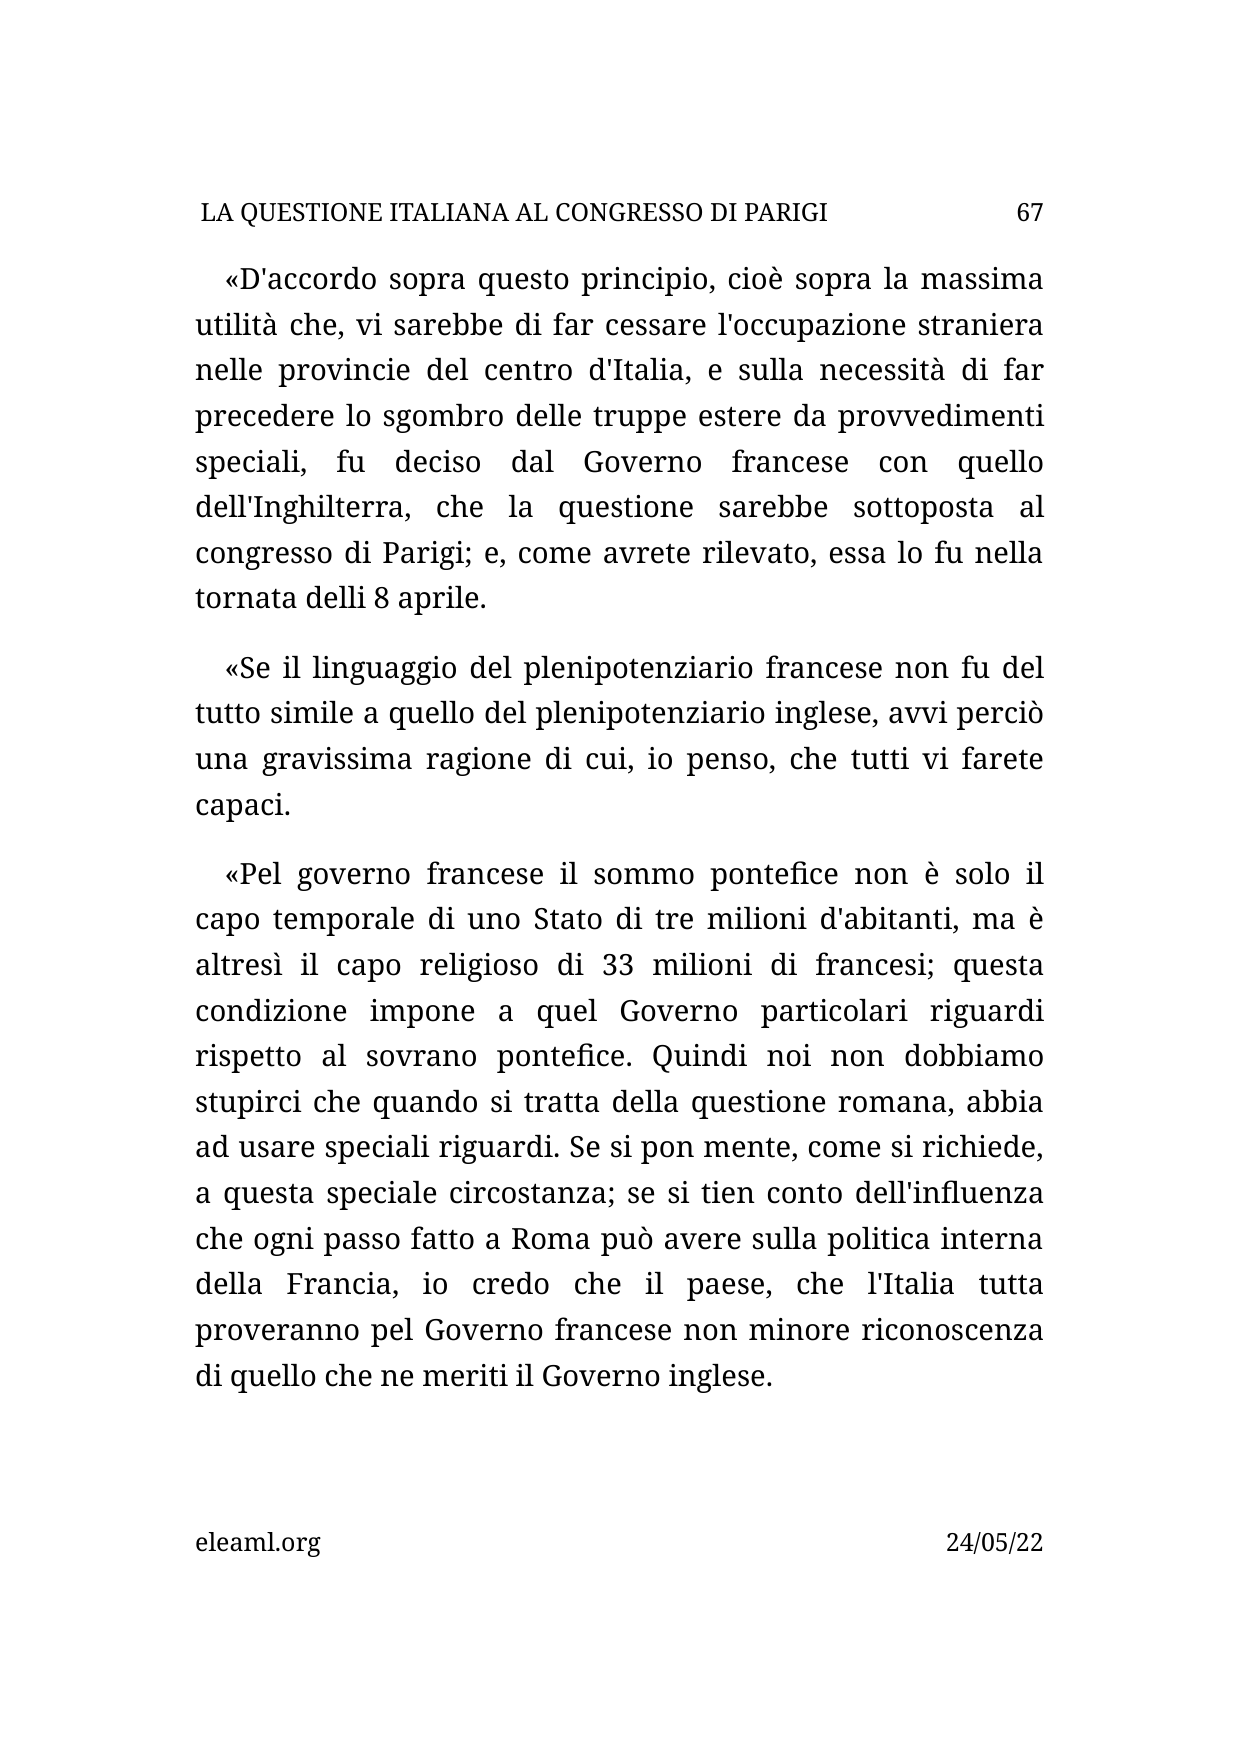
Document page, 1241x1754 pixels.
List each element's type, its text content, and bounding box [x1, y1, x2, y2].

text «D'accordo sopra questo principio, cioè sopra la massima utilità che, vi sarebbe di far cessare l'occupazione straniera nelle provincie del centro d'Italia, e sulla necessità di far precedere lo sgombro delle truppe estere da provvedimenti speciali, fu deciso dal Governo francese con quello dell'Inghilterra, che la questione sarebbe sottoposta al congresso di Parigi; e, come avrete rilevato, essa lo fu nella tornata delli 8 aprile. [195, 258, 1045, 617]
text «Se il linguaggio del plenipotenziario francese non fu del tutto simile a quello del plenipotenziario inglese, avvi perciò una gravissima ragione di cui, io penso, che tutti vi farete capaci. [195, 647, 1045, 823]
text «Pel governo francese il sommo pontefice non è solo il capo temporale di uno Stato di tre milioni d'abitanti, ma è altresì il capo religioso di 33 milioni di francesi; questa condizione impone a quel Governo particolari riguardi rispetto al sovrano pontefice. Quindi noi non dobbiamo stupirci che quando si tratta della questione romana, abbia ad usare speciali riguardi. Se si pon mente, come si richiede, a questa speciale circostanza; se si tien conto dell'influenza che ogni passo fatto a Roma può avere sulla politica interna della Francia, io credo che il paese, che l'Italia tutta proveranno pel Governo francese non minore riconoscenza di quello che ne meriti il Governo inglese. [195, 853, 1045, 1394]
